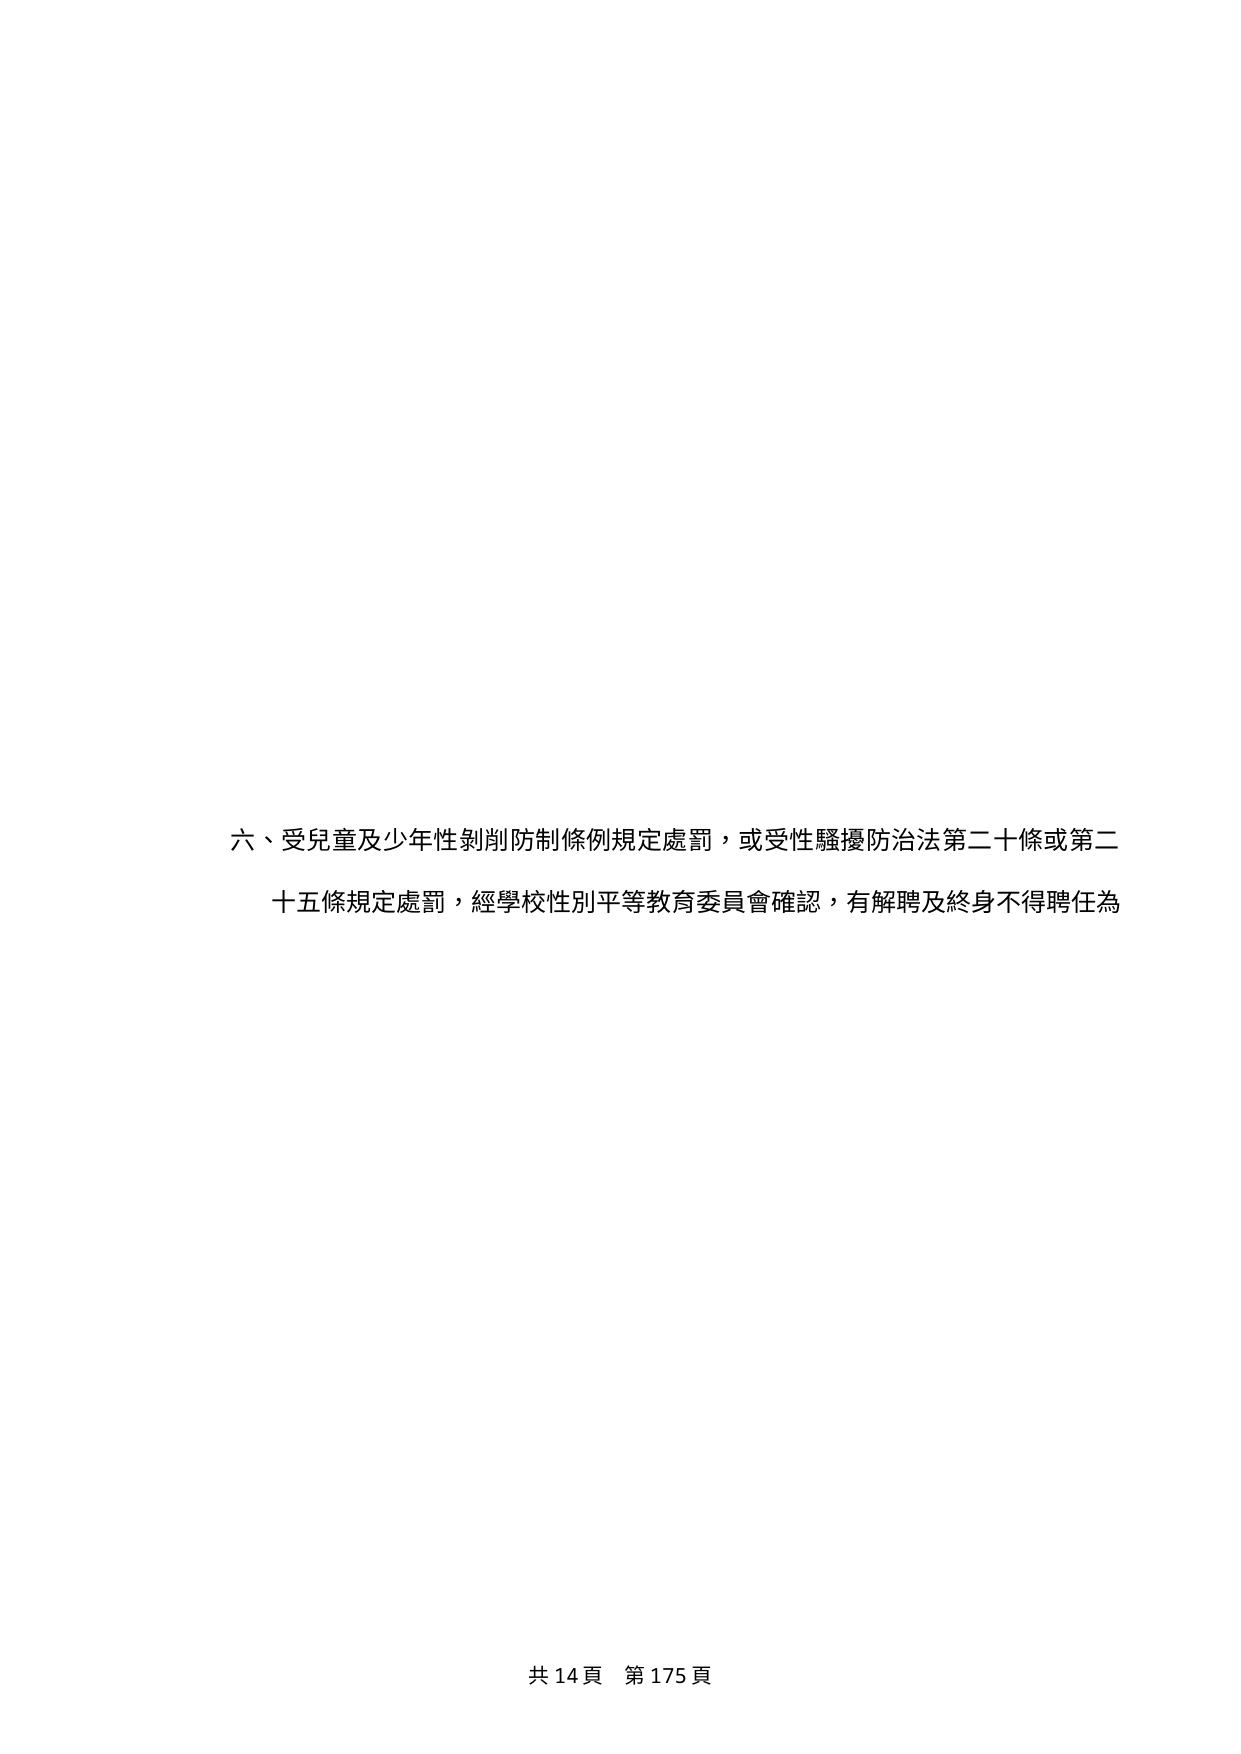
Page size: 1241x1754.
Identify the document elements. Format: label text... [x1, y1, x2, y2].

text 六、受兒童及少年性剝削防制條例規定處罰，或受性騷擾防治法第二十條或第二十五條規定處罰，經學校性別平等教育委員會確認，有解聘及終身不得聘任為 [230, 797, 1122, 922]
